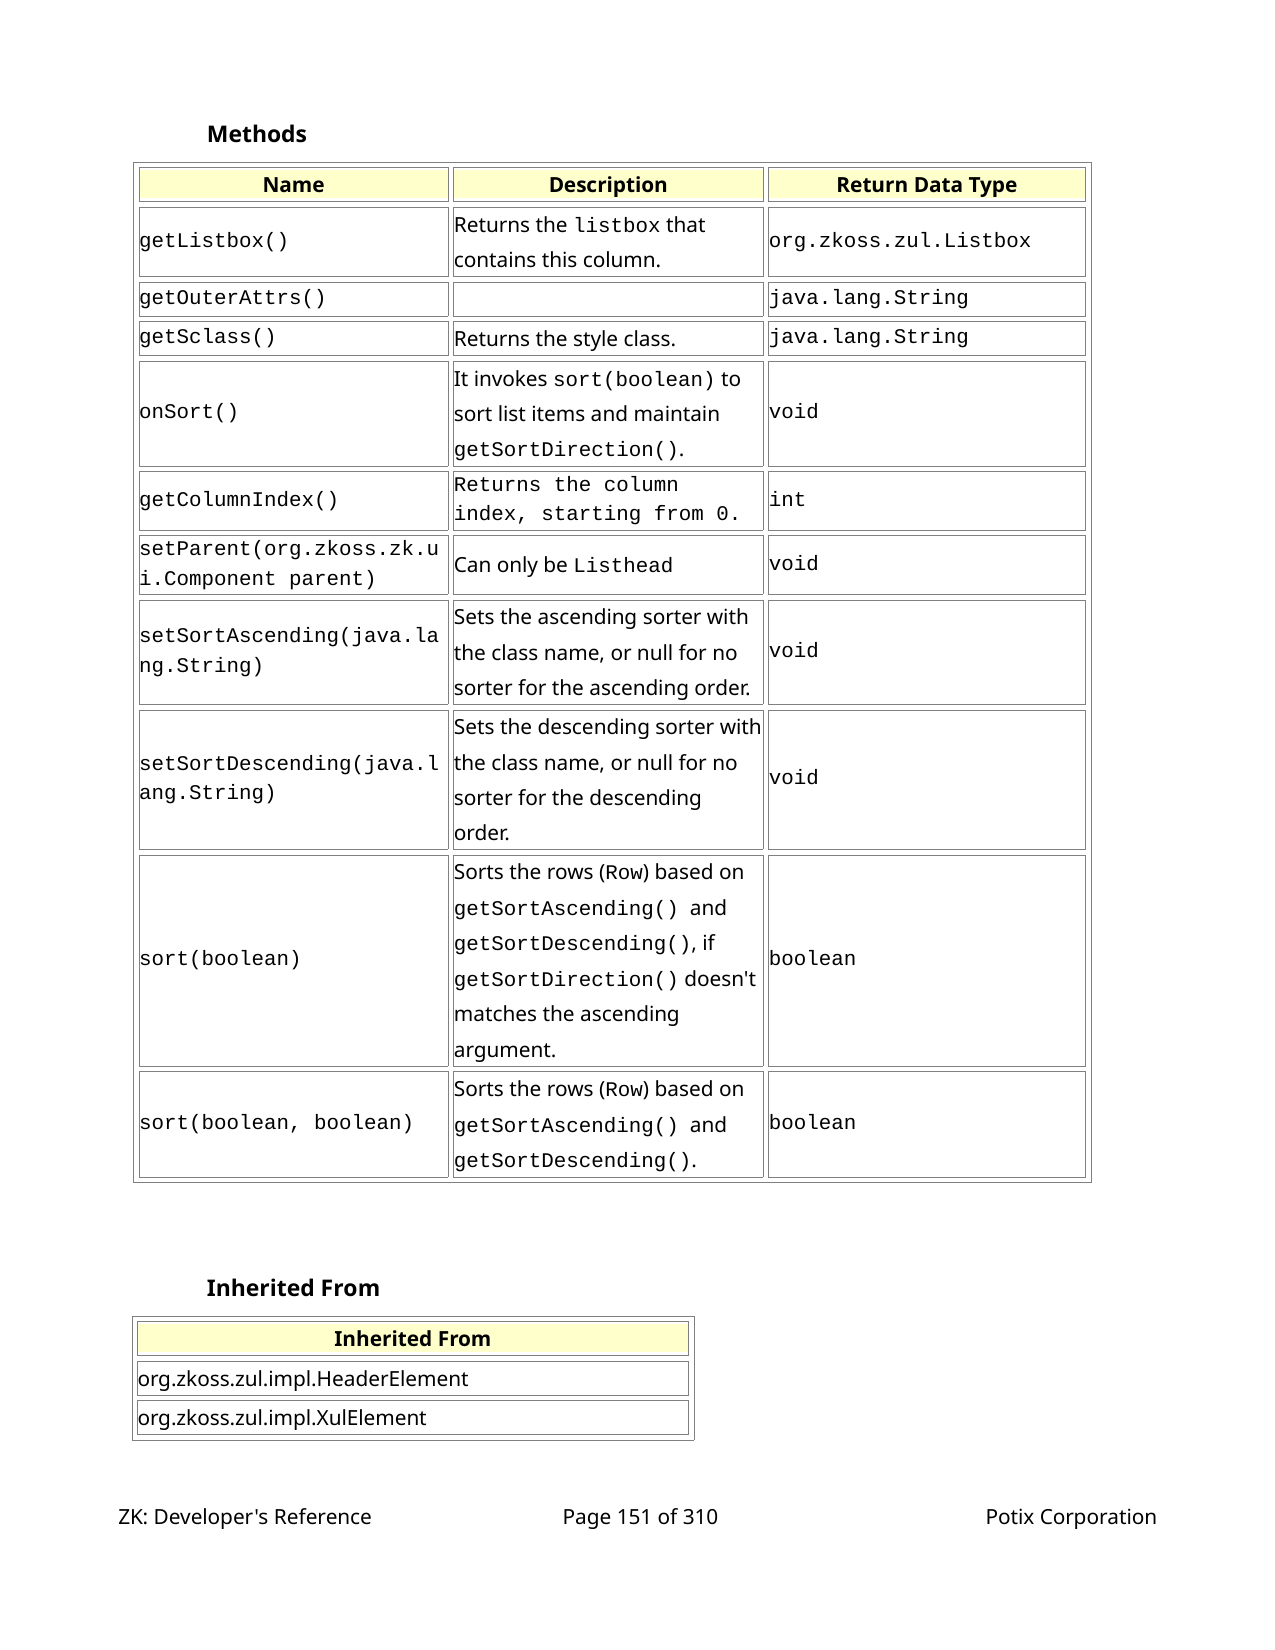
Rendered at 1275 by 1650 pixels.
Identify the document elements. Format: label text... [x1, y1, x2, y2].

table_cell Returns the style class. [451, 316, 766, 355]
table_cell java.lang.String [766, 276, 1088, 316]
table_header Inherited From [134, 1317, 691, 1355]
table_cell Sorts the rows (Row) based on getSortAscending() and getSortDescending(), if getSortDirection() doesn't matches the ascending argument. [451, 849, 766, 1066]
table_cell [454, 283, 763, 316]
table_cell org.zkoss.zul.impl.XulElement [134, 1395, 691, 1434]
table_header Description [451, 163, 766, 201]
table_cell void [766, 594, 1088, 704]
table_header Return Data Type [766, 163, 1088, 201]
table_cell It invokes sort(boolean) to sort list items and maintain getSortDirection(). [451, 355, 766, 466]
table_cell setSortDescending(java.lang.String) [136, 704, 451, 849]
table_cell void [766, 704, 1088, 849]
table_cell onSort() [136, 355, 451, 466]
table_cell getOuterAttrs() [136, 276, 451, 316]
table_cell setParent(org.zkoss.zk.ui.Component parent) [136, 530, 451, 594]
table_cell org.zkoss.zul.impl.HeaderElement [134, 1355, 691, 1395]
table_cell org.zkoss.zul.Listbox [766, 201, 1088, 276]
subtitle Inherited From [207, 1272, 1157, 1303]
table_cell Can only be Listhead [451, 530, 766, 594]
table_cell sort(boolean) [136, 849, 451, 1066]
table_cell sort(boolean, boolean) [136, 1066, 451, 1177]
table_cell void [766, 530, 1088, 594]
subtitle Methods [207, 118, 1157, 149]
table_cell Returns the listbox that contains this column. [451, 201, 766, 276]
table_cell Sorts the rows (Row) based on getSortAscending() and getSortDescending(). [451, 1066, 766, 1177]
table_cell java.lang.String [766, 316, 1088, 355]
table_cell boolean [766, 849, 1088, 1066]
table_cell Sets the descending sorter with the class name, or null for no sorter for the descending order. [451, 704, 766, 849]
table_cell boolean [766, 1066, 1088, 1177]
table_header Name [136, 163, 451, 201]
table_cell void [766, 355, 1088, 466]
table_cell getSclass() [136, 316, 451, 355]
table_cell Sets the ascending sorter with the class name, or null for no sorter for the ascending order. [451, 594, 766, 704]
table_cell Returns the column index, starting from 0. [451, 466, 766, 530]
table_cell int [766, 466, 1088, 530]
table_cell getColumnIndex() [136, 466, 451, 530]
table_cell [451, 276, 766, 316]
table_cell getListbox() [136, 201, 451, 276]
table_cell setSortAscending(java.lang.String) [136, 594, 451, 704]
